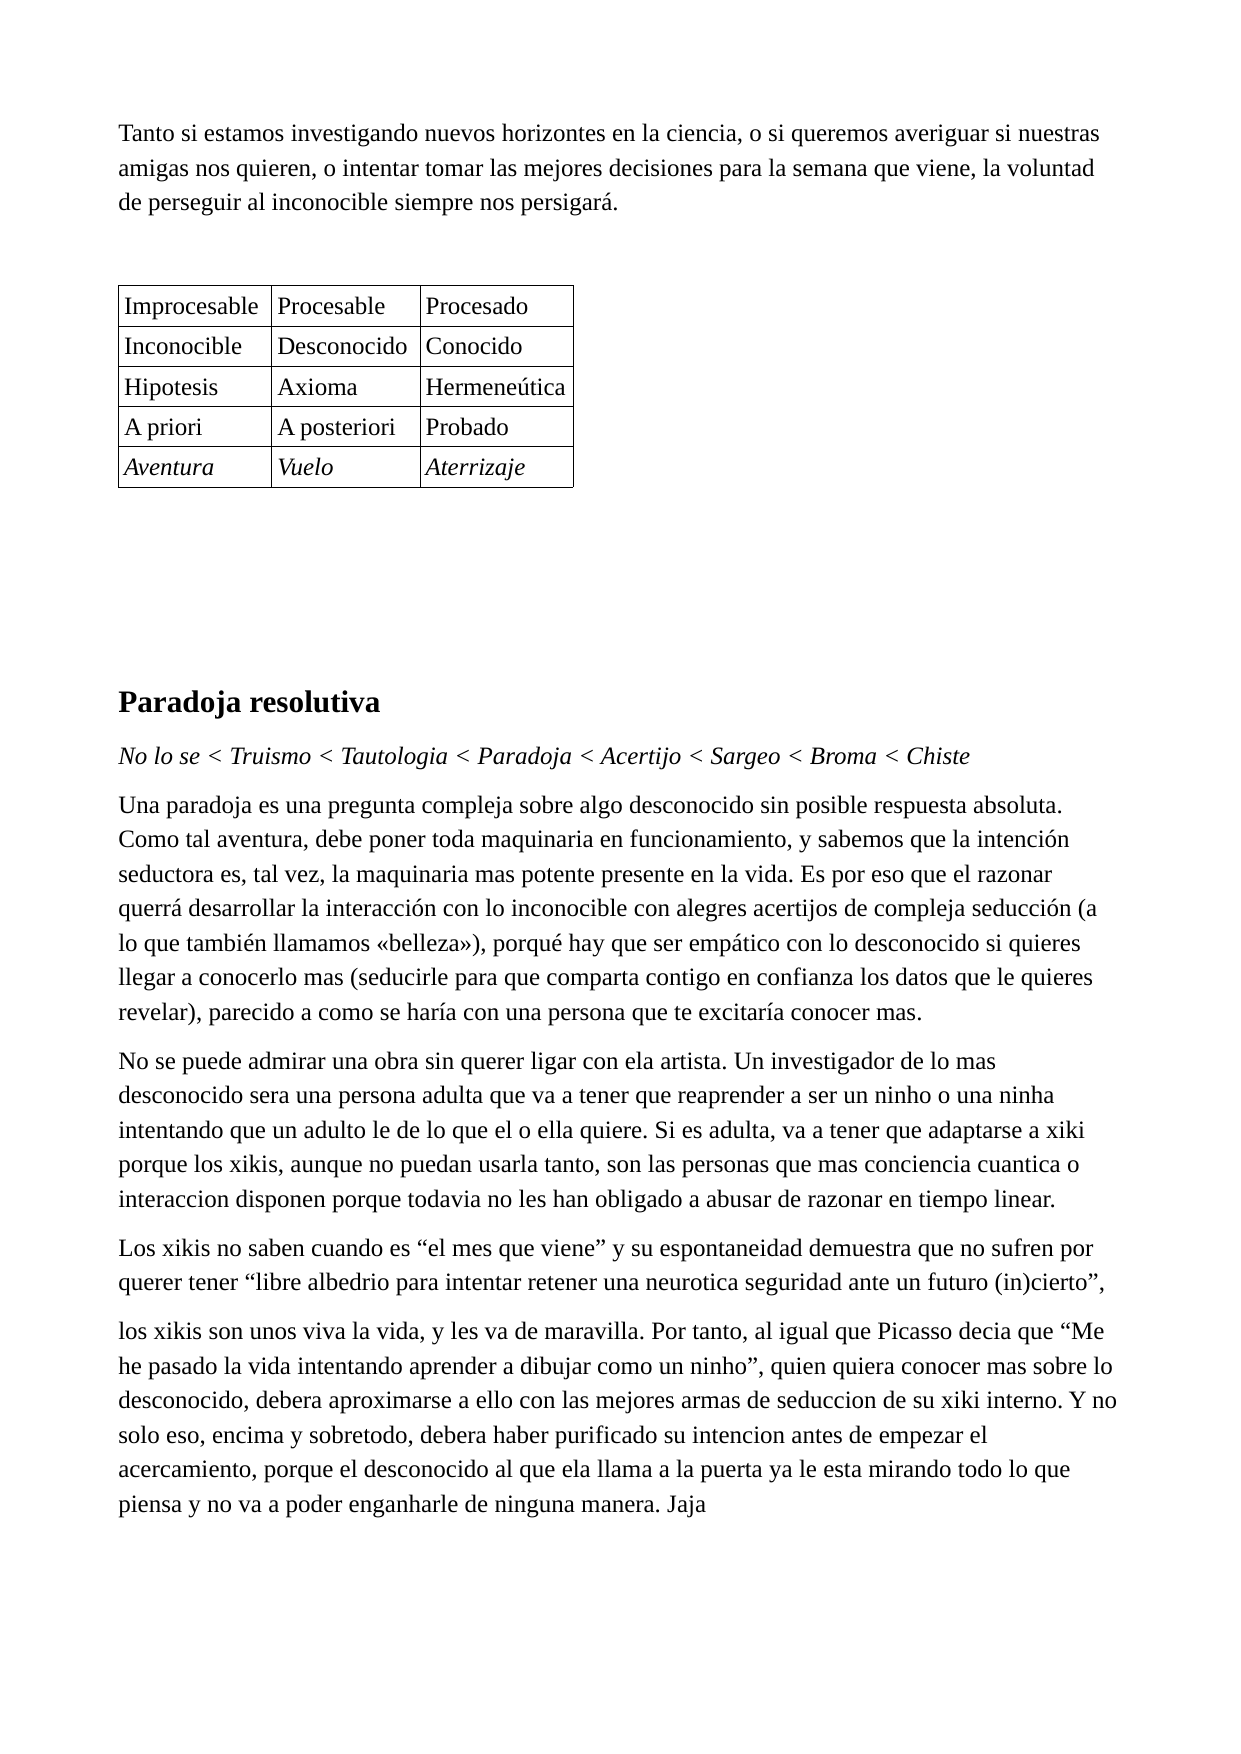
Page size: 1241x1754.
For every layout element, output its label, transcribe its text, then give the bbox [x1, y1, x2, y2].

table_cell A posteriori [272, 407, 420, 446]
table_cell Aterrizaje [421, 447, 573, 487]
table_cell Conocido [421, 327, 573, 366]
table_cell Probado [421, 407, 573, 446]
table_header Procesado [421, 286, 573, 326]
table_cell Hipotesis [119, 367, 271, 406]
table_cell Axioma [272, 367, 420, 406]
table_cell Aventura [119, 447, 271, 487]
text Paradoja resolutiva [118, 683, 1122, 719]
table_cell Inconocible [119, 327, 271, 366]
table_cell Desconocido [272, 327, 420, 366]
text Los xikis no saben cuando es “el mes que viene” y su espontaneidad demuestra que no sufren por querer tener “libre albedrio para intentar retener una neurotica seguridad ante un futuro (in)cierto”, [118, 1233, 1122, 1296]
text los xikis son unos viva la vida, y les va de maravilla. Por tanto, al igual que Picasso decia que “Me he pasado la vida intentando aprender a dibujar como un ninho”, quien quiera conocer mas sobre lo desconocido, debera aproximarse a ello con las mejores armas de seduccion de su xiki interno. Y no solo eso, encima y sobretodo, debera haber purificado su intencion antes de empezar el acercamiento, porque el desconocido al que ela llama a la puerta ya le esta mirando todo lo que piensa y no va a poder enganharle de ninguna manera. Jaja [118, 1316, 1122, 1517]
text Una paradoja es una pregunta compleja sobre algo desconocido sin posible respuesta absoluta. Como tal aventura, debe poner toda maquinaria en funcionamiento, y sabemos que la intención seductora es, tal vez, la maquinaria mas potente presente en la vida. Es por eso que el razonar querrá desarrollar la interacción con lo inconocible con alegres acertijos de compleja seducción (a lo que también llamamos «belleza»), porqué hay que ser empático con lo desconocido si quieres llegar a conocerlo mas (seducirle para que comparta contigo en confianza los datos que le quieres revelar), parecido a como se haría con una persona que te excitaría conocer mas. [118, 790, 1122, 1026]
text Tanto si estamos investigando nuevos horizontes en la ciencia, o si queremos averiguar si nuestras amigas nos quieren, o intentar tomar las mejores decisiones para la semana que viene, la voluntad de perseguir al inconocible siempre nos persigará. [118, 118, 1122, 216]
table_cell Hermeneútica [421, 367, 573, 406]
text No se puede admirar una obra sin querer ligar con ela artista. Un investigador de lo mas desconocido sera una persona adulta que va a tener que reaprender a ser un ninho o una ninha intentando que un adulto le de lo que el o ella quiere. Si es adulta, va a tener que adaptarse a xiki porque los xikis, aunque no puedan usarla tanto, son las personas que mas conciencia cuantica o interaccion disponen porque todavia no les han obligado a abusar de razonar en tiempo linear. [118, 1046, 1122, 1212]
table_header Improcesable [119, 286, 271, 326]
table_cell Vuelo [272, 447, 420, 487]
table_cell A priori [119, 407, 271, 446]
table_header Procesable [272, 286, 420, 326]
text No lo se < Truismo < Tautologia < Paradoja < Acertijo < Sargeo < Broma < Chiste [118, 741, 1122, 769]
